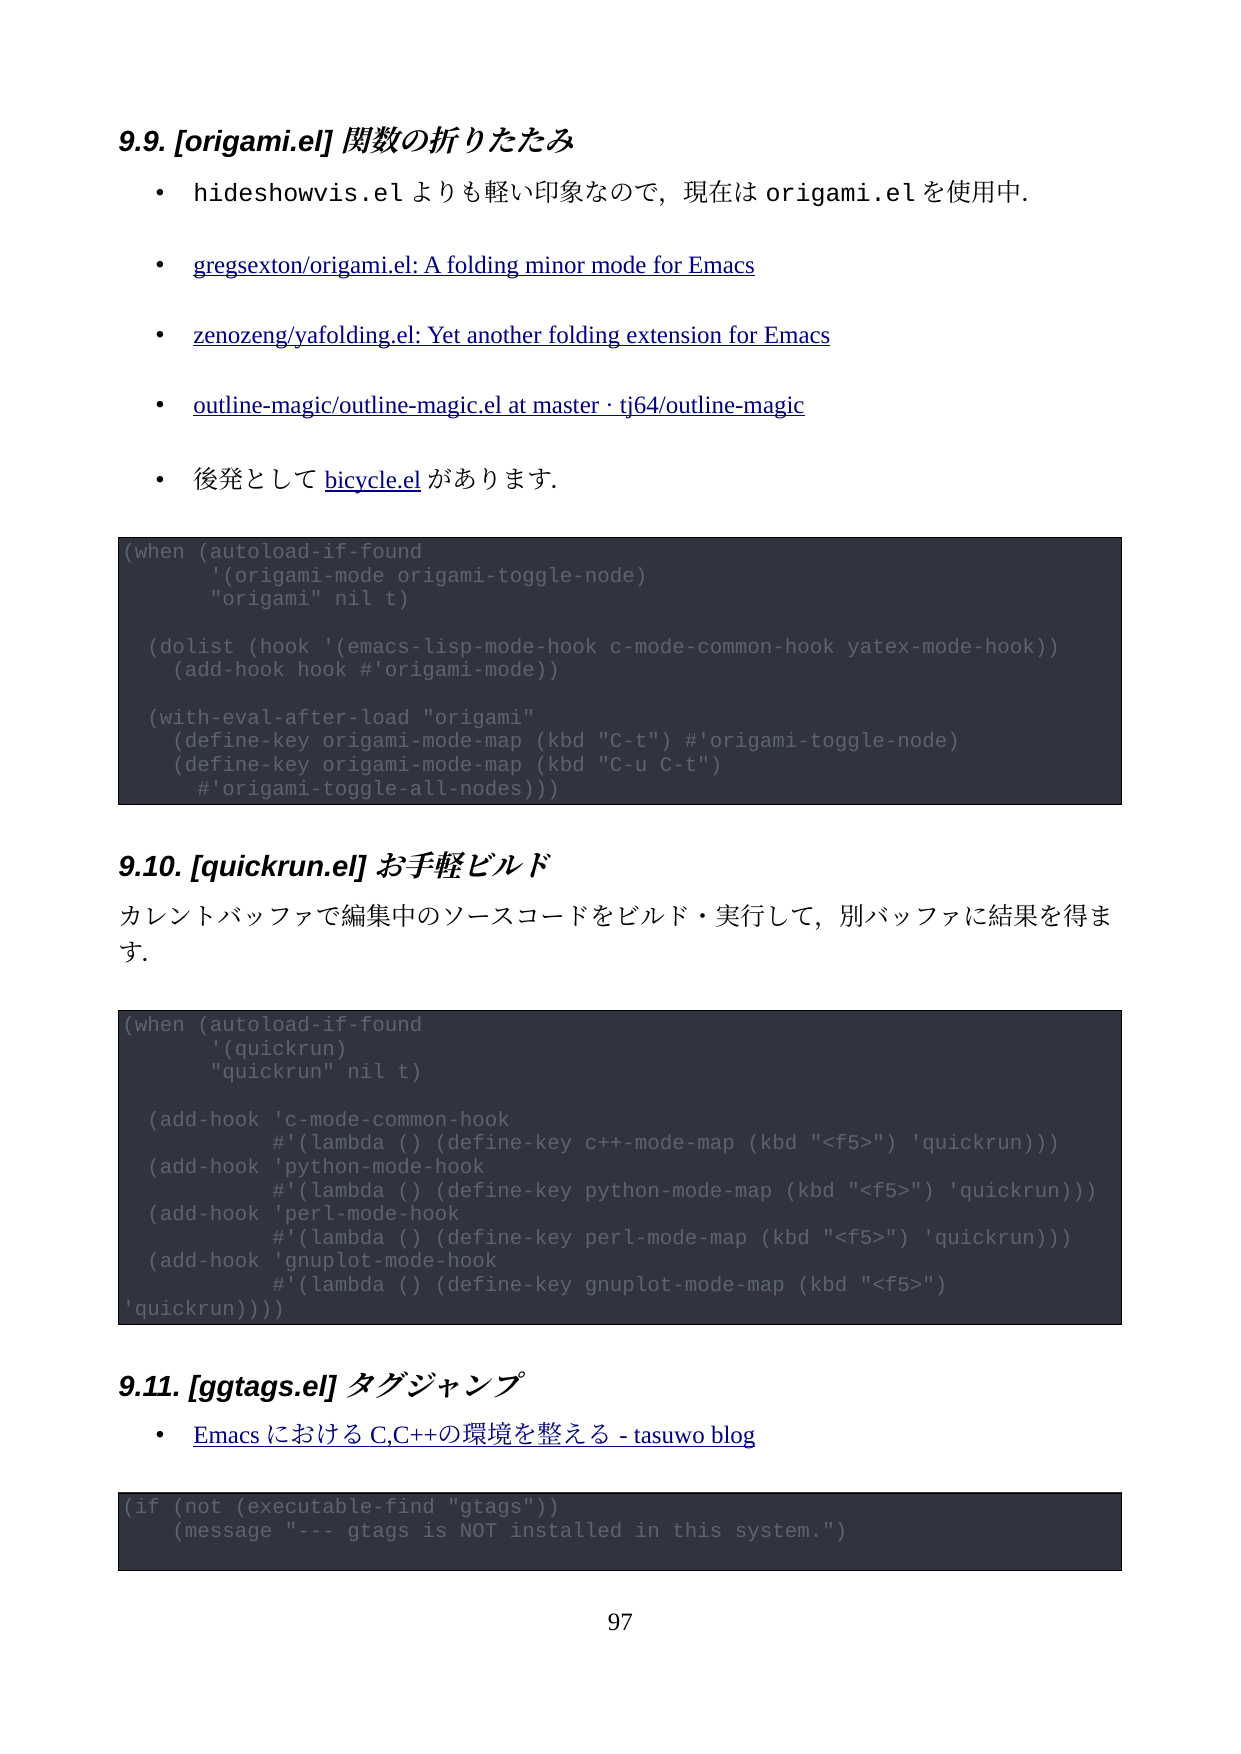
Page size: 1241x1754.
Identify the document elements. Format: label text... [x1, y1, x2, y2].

text "quickrun" nil t) [119, 1057, 1121, 1081]
text (when (autoload-if-found [119, 1011, 1121, 1034]
text カレントバッファで編集中のソースコードをビルド・実行して，別バッファに結果を得ます． [118, 897, 1122, 998]
text (when (autoload-if-found [119, 538, 1121, 561]
list EmacsにおけるC,C++の環境を整える - tasuwo blog [156, 1417, 1122, 1480]
text '(origami-mode origami-toggle-node) [119, 561, 1121, 584]
text '(quickrun) [119, 1034, 1121, 1057]
list 後発として bicycle.el があります． [156, 460, 1122, 525]
subtitle [origami.el] 関数の折りたたみ [118, 118, 1122, 160]
text (add-hook 'perl-mode-hook [119, 1199, 1121, 1223]
subtitle [ggtags.el] タグジャンプ [118, 1363, 1122, 1405]
text #'(lambda () (define-key gnuplot-mode-map (kbd "<f5>") 'quickrun)))) [119, 1270, 1121, 1324]
text #'(lambda () (define-key c++-mode-map (kbd "<f5>") 'quickrun))) [119, 1128, 1121, 1152]
text #'origami-toggle-all-nodes))) [119, 774, 1121, 804]
list hideshowvis.el よりも軽い印象なので，現在は origami.el を使用中． [156, 172, 1122, 237]
subtitle [quickrun.el] お手軽ビルド [118, 843, 1122, 884]
text (if (not (executable-find "gtags")) [119, 1494, 1121, 1516]
text (add-hook hook #'origami-mode)) [119, 655, 1121, 679]
text (define-key origami-mode-map (kbd "C-u C-t") [119, 750, 1121, 774]
text (add-hook 'python-mode-hook [119, 1152, 1121, 1176]
text #'(lambda () (define-key perl-mode-map (kbd "<f5>") 'quickrun))) [119, 1223, 1121, 1247]
text (add-hook 'c-mode-common-hook [119, 1105, 1121, 1128]
text (add-hook 'gnuplot-mode-hook [119, 1247, 1121, 1270]
text (with-eval-after-load "origami" [119, 703, 1121, 726]
text #'(lambda () (define-key python-mode-map (kbd "<f5>") 'quickrun))) [119, 1176, 1121, 1199]
list outline-magic/outline-magic.el at master · tj64/outline-magic [156, 390, 1122, 447]
text "origami" nil t) [119, 584, 1121, 608]
text (define-key origami-mode-map (kbd "C-t") #'origami-toggle-node) [119, 726, 1121, 750]
list gregsexton/origami.el: A folding minor mode for Emacs [156, 250, 1122, 307]
list zenozeng/yafolding.el: Yet another folding extension for Emacs [156, 320, 1122, 377]
text (dolist (hook '(emacs-lisp-mode-hook c-mode-common-hook yatex-mode-hook)) [119, 632, 1121, 655]
text (message "--- gtags is NOT installed in this system.") [119, 1516, 1121, 1540]
